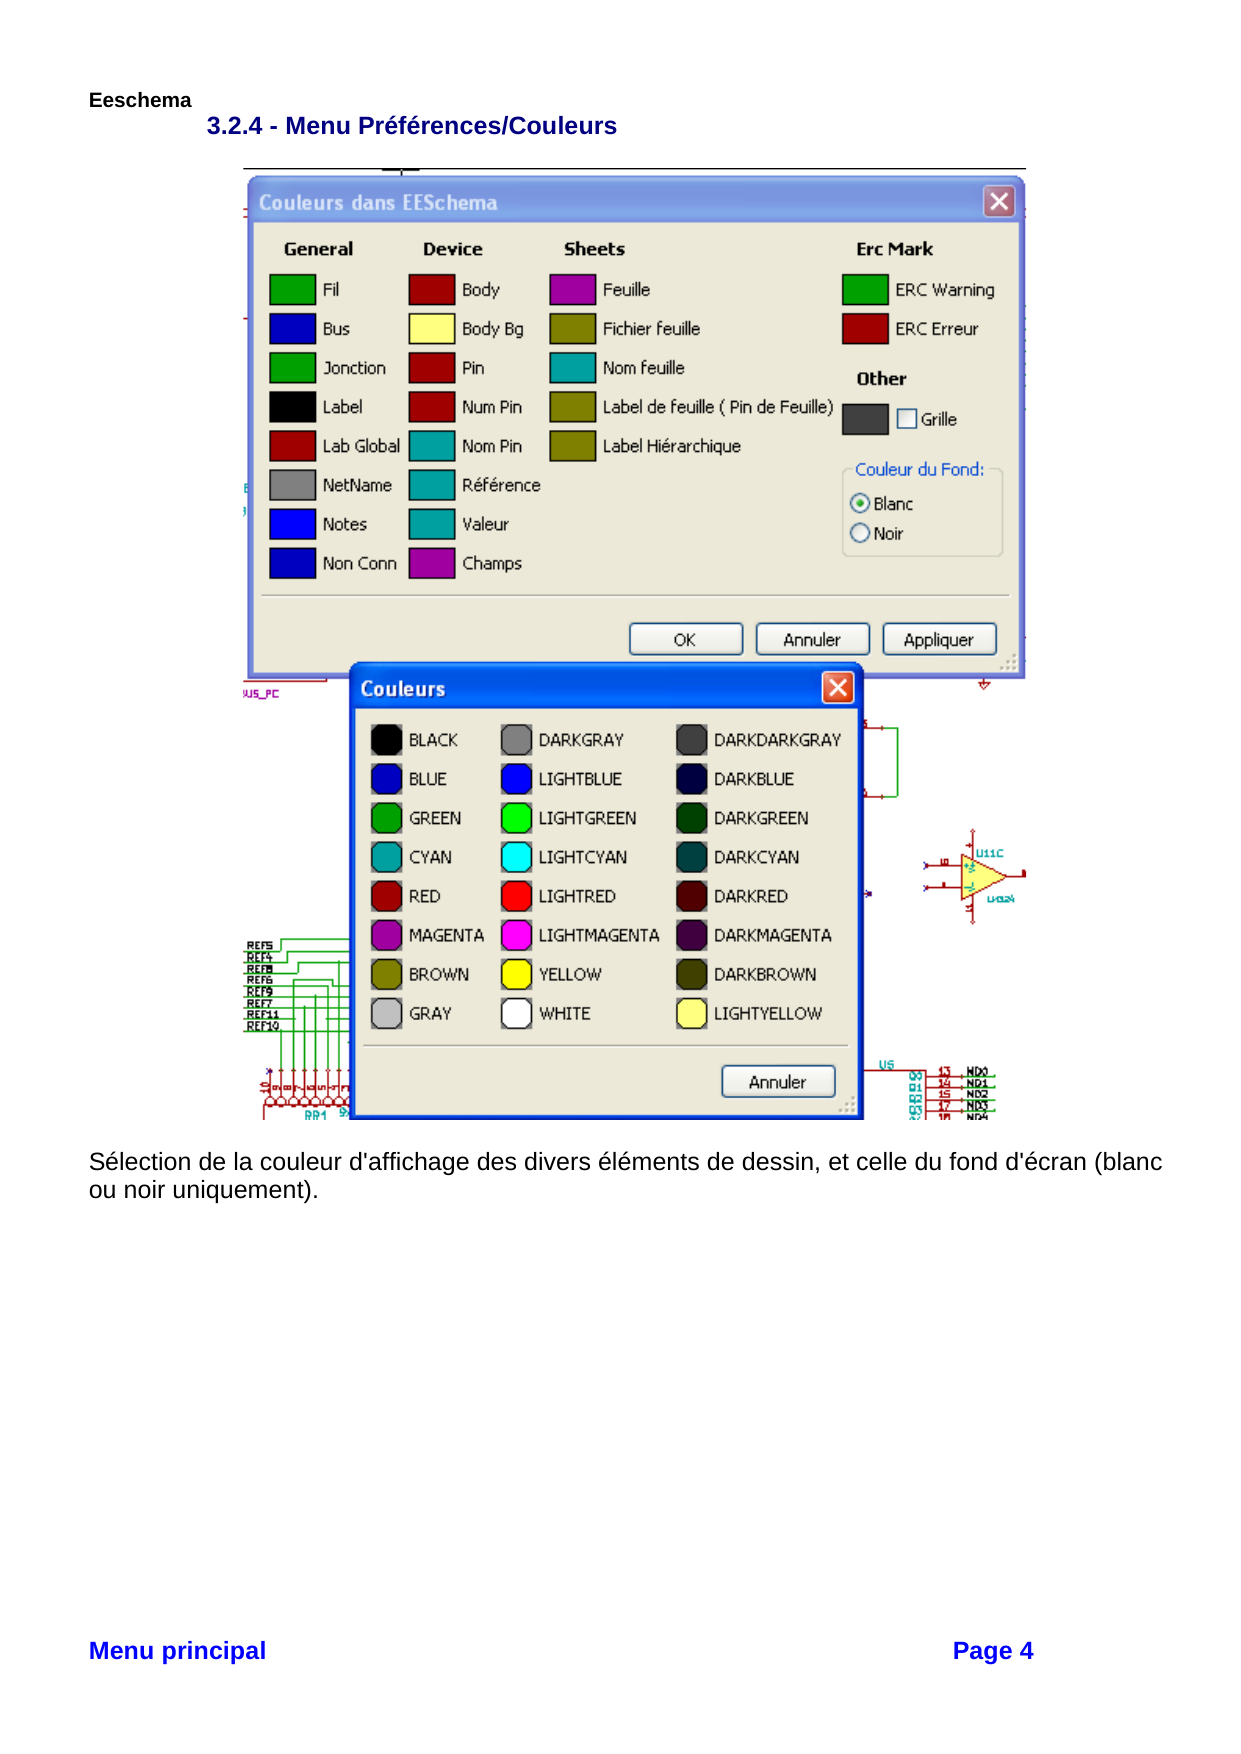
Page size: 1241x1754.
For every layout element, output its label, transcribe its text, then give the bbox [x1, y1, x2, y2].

subtitle Menu Préférences/Couleurs [207, 112, 1181, 140]
picture [243, 168, 1027, 1120]
text Sélection de la couleur d'affichage des divers éléments de dessin, et celle du fond d'écran (blanc ou noir uniquement). [88, 1147, 1181, 1203]
